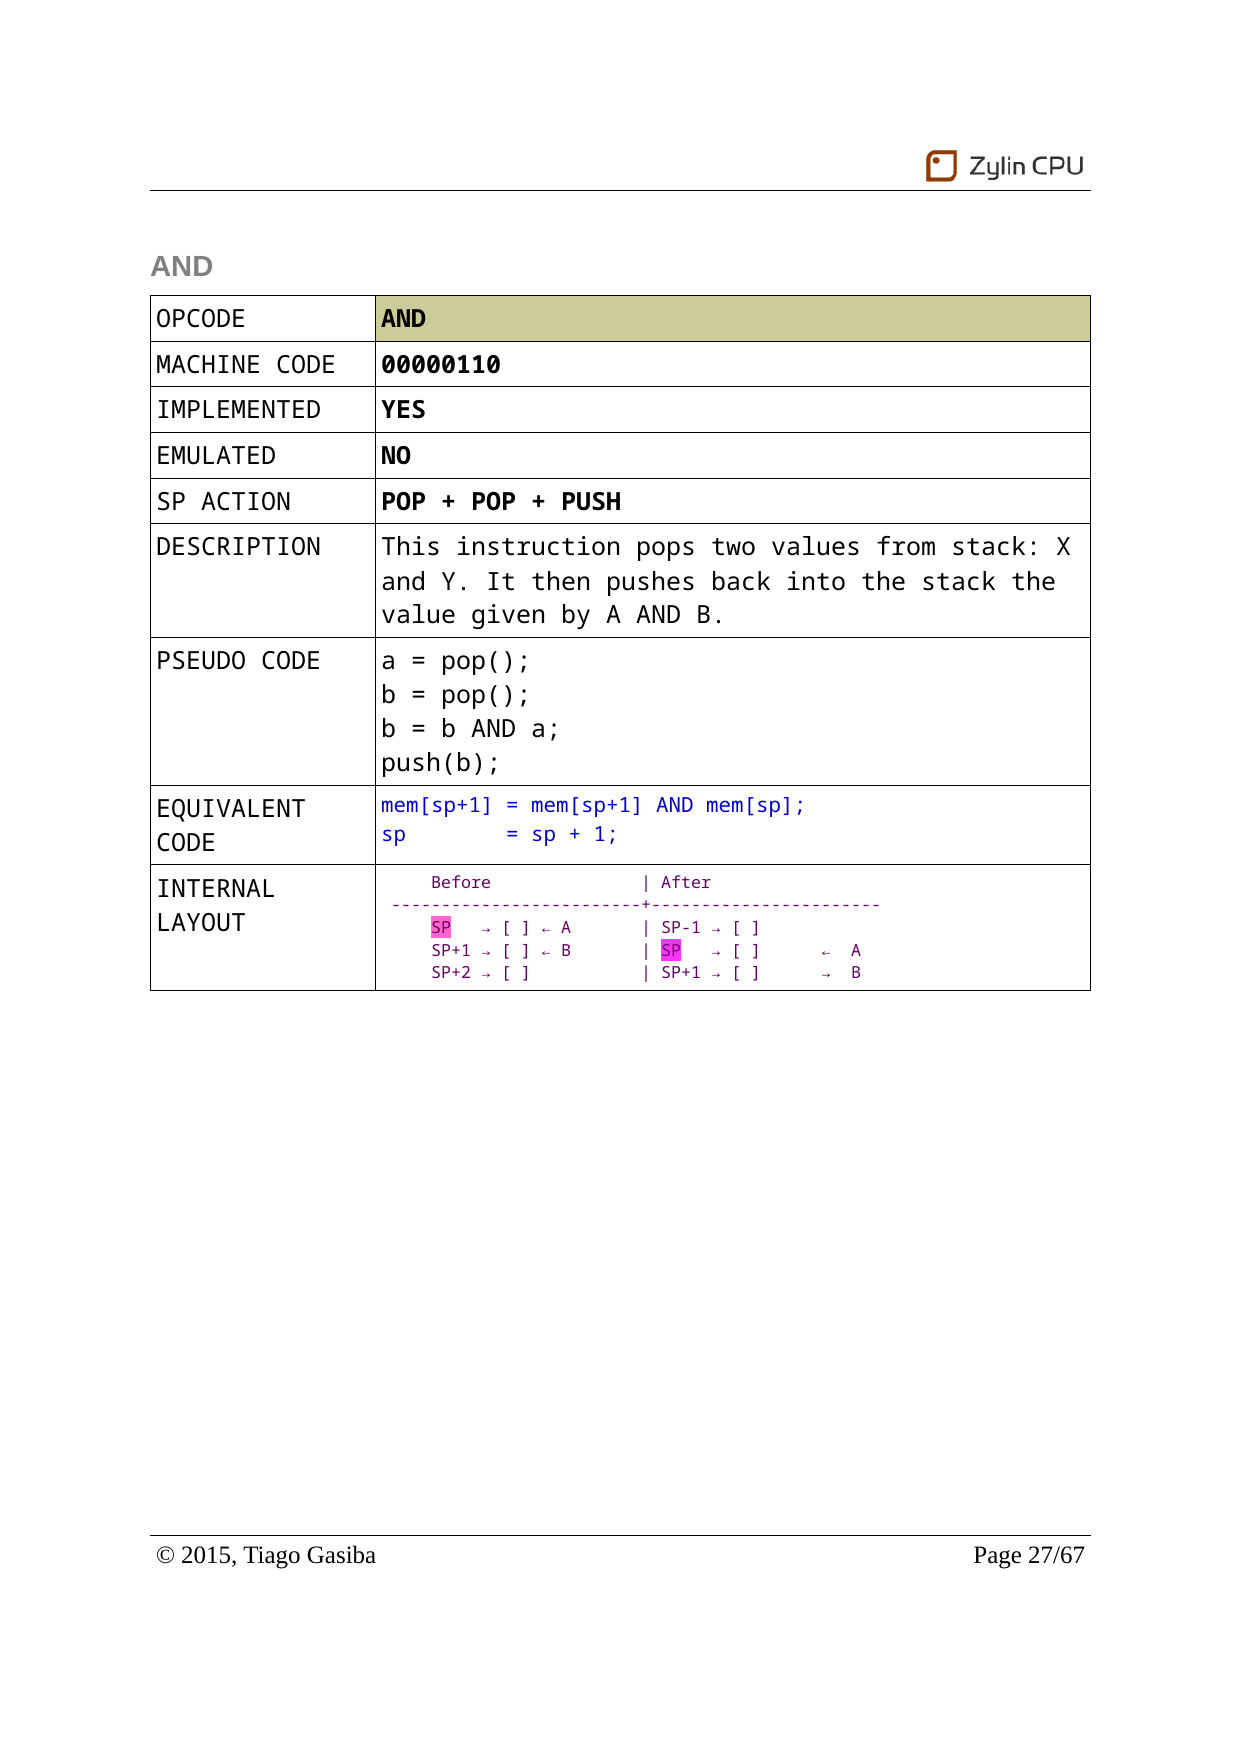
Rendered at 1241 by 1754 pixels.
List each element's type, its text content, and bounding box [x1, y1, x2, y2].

table_cell DESCRIPTION [151, 524, 375, 637]
table_cell mem[sp+1] = mem[sp+1] AND mem[sp]; sp = sp + 1; [376, 786, 1090, 864]
picture [922, 148, 1151, 185]
table_cell NO [376, 433, 1090, 478]
table_header OPCODE [151, 296, 375, 341]
table_cell POP + POP + PUSH [376, 479, 1090, 523]
table_cell YES [376, 387, 1090, 432]
table_cell Before | After -------------------------+----------------------- SP → [ ] ← A | SP-1 → [ ] SP+1 → [ ] ← B | SP → [ ] ← A SP+2 → [ ] | SP+1 → [ ] → B [376, 865, 1090, 990]
table_cell INTERNAL LAYOUT [151, 865, 375, 990]
table_cell 00000110 [376, 342, 1090, 386]
table_cell EMULATED [151, 433, 375, 478]
table_cell PSEUDO CODE [151, 638, 375, 785]
table_cell This instruction pops two values from stack: X and Y. It then pushes back into the stack the value given by A AND B. [376, 524, 1090, 637]
table_header AND [376, 296, 1090, 341]
table_cell IMPLEMENTED [151, 387, 375, 432]
subtitle AND [150, 249, 1091, 283]
table_cell SP ACTION [151, 479, 375, 523]
table_cell a = pop(); b = pop(); b = b AND a; push(b); [376, 638, 1090, 785]
table_cell EQUIVALENT CODE [151, 786, 375, 864]
table_cell MACHINE CODE [151, 342, 375, 386]
